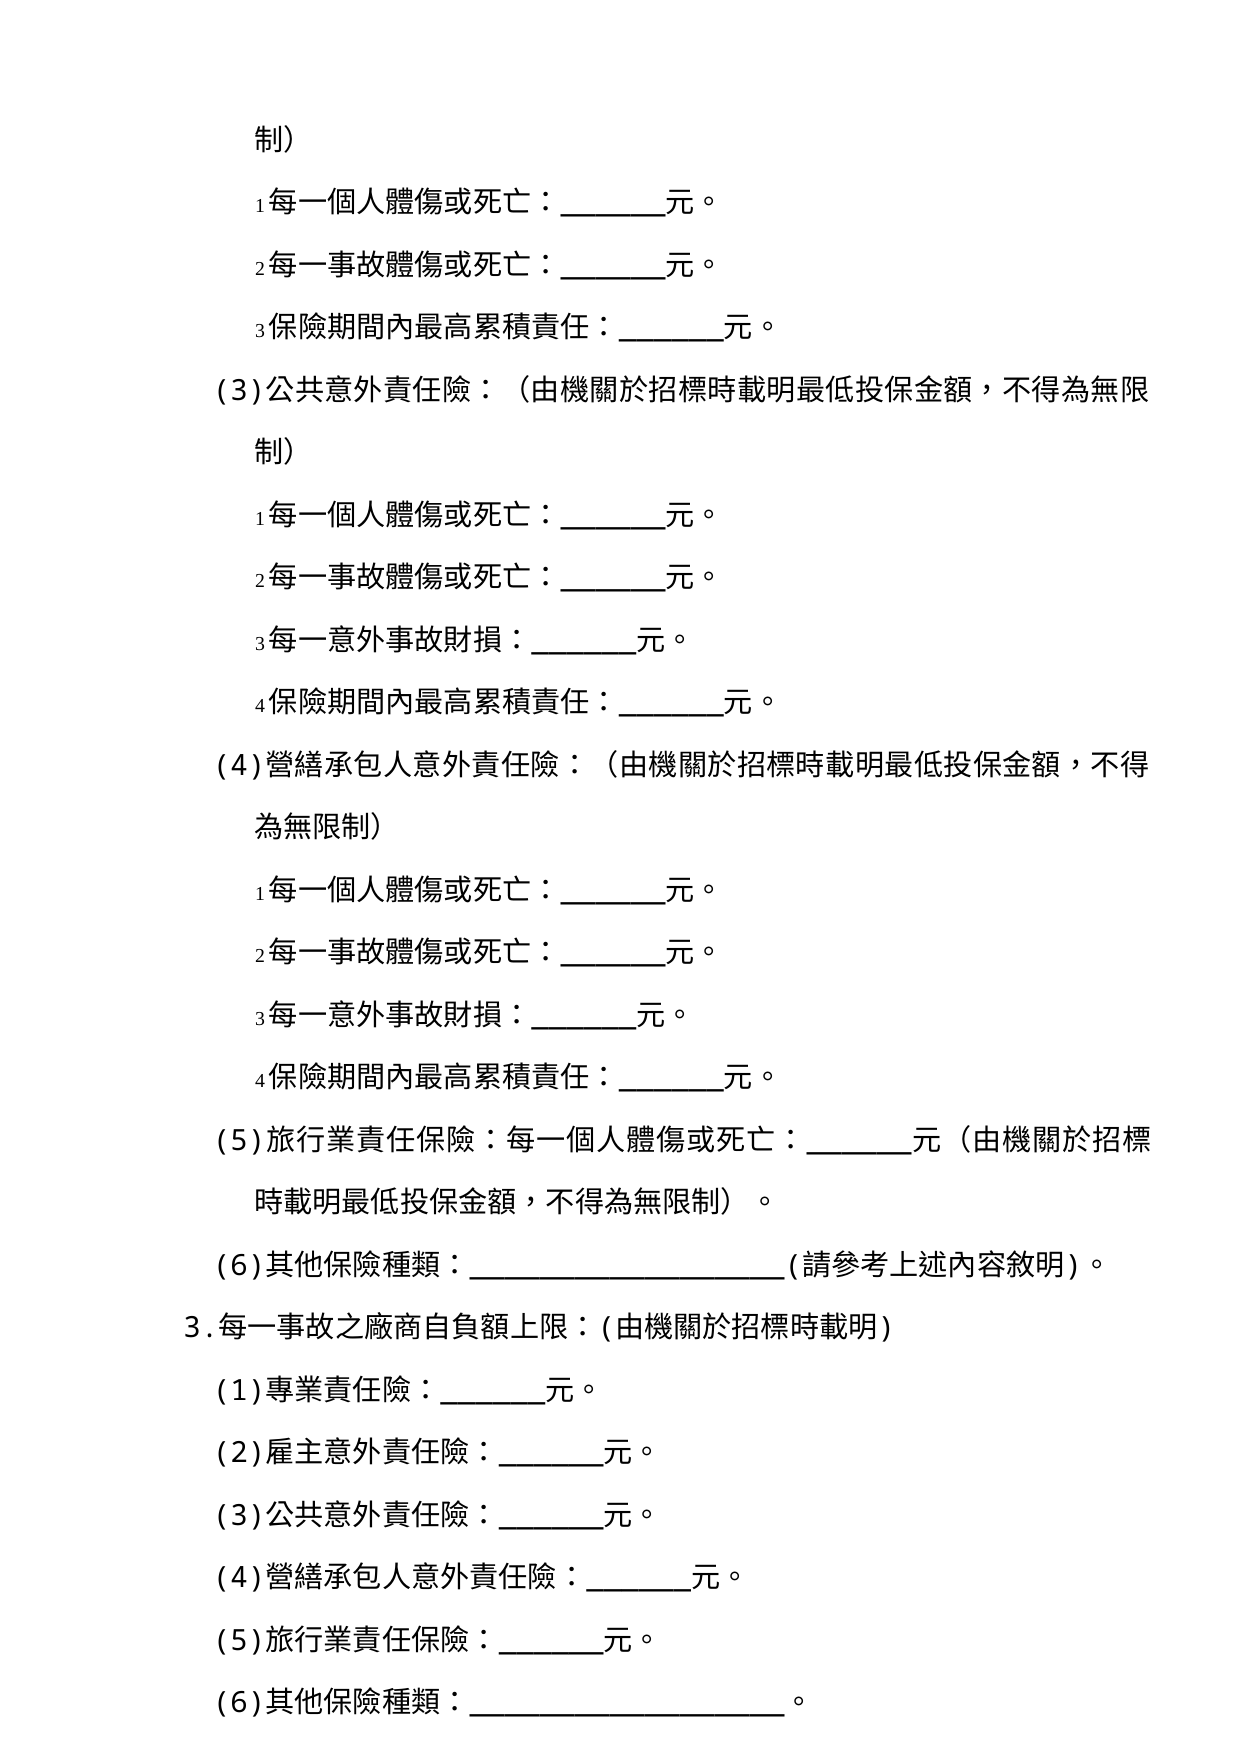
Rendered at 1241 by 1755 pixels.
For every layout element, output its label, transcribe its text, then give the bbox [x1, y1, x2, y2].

text 制） [213, 96, 1152, 158]
text 1每一個人體傷或死亡：______元。 [255, 158, 1152, 221]
text (3)公共意外責任險：______元。 [213, 1471, 1152, 1533]
text 3每一意外事故財損：______元。 [255, 971, 1152, 1033]
text (2)雇主意外責任險：______元。 [213, 1408, 1152, 1471]
text 3保險期間內最高累積責任：______元。 [255, 283, 1152, 346]
text 1每一個人體傷或死亡：______元。 [255, 471, 1152, 533]
text (5)旅行業責任保險：每一個人體傷或死亡：______元（由機關於招標時載明最低投保金額，不得為無限制）。 [213, 1096, 1152, 1221]
text 1每一個人體傷或死亡：______元。 [255, 846, 1152, 908]
text (3)公共意外責任險：（由機關於招標時載明最低投保金額，不得為無限制） [213, 346, 1152, 471]
text 3.每一事故之廠商自負額上限：(由機關於招標時載明) [183, 1283, 1152, 1346]
text 3每一意外事故財損：______元。 [255, 596, 1152, 658]
text (4)營繕承包人意外責任險：（由機關於招標時載明最低投保金額，不得為無限制） [213, 721, 1152, 846]
text 4保險期間內最高累積責任：______元。 [255, 658, 1152, 721]
text 2每一事故體傷或死亡：______元。 [255, 221, 1152, 283]
text (6)其他保險種類：__________________(請參考上述內容敘明)。 [213, 1221, 1152, 1283]
text (4)營繕承包人意外責任險：______元。 [213, 1533, 1152, 1596]
text (1)專業責任險：______元。 [213, 1346, 1152, 1408]
text 4保險期間內最高累積責任：______元。 [255, 1033, 1152, 1096]
text (6)其他保險種類：__________________。 [213, 1658, 1152, 1721]
text 2每一事故體傷或死亡：______元。 [255, 908, 1152, 971]
text 2每一事故體傷或死亡：______元。 [255, 533, 1152, 596]
text (5)旅行業責任保險：______元。 [213, 1596, 1152, 1658]
